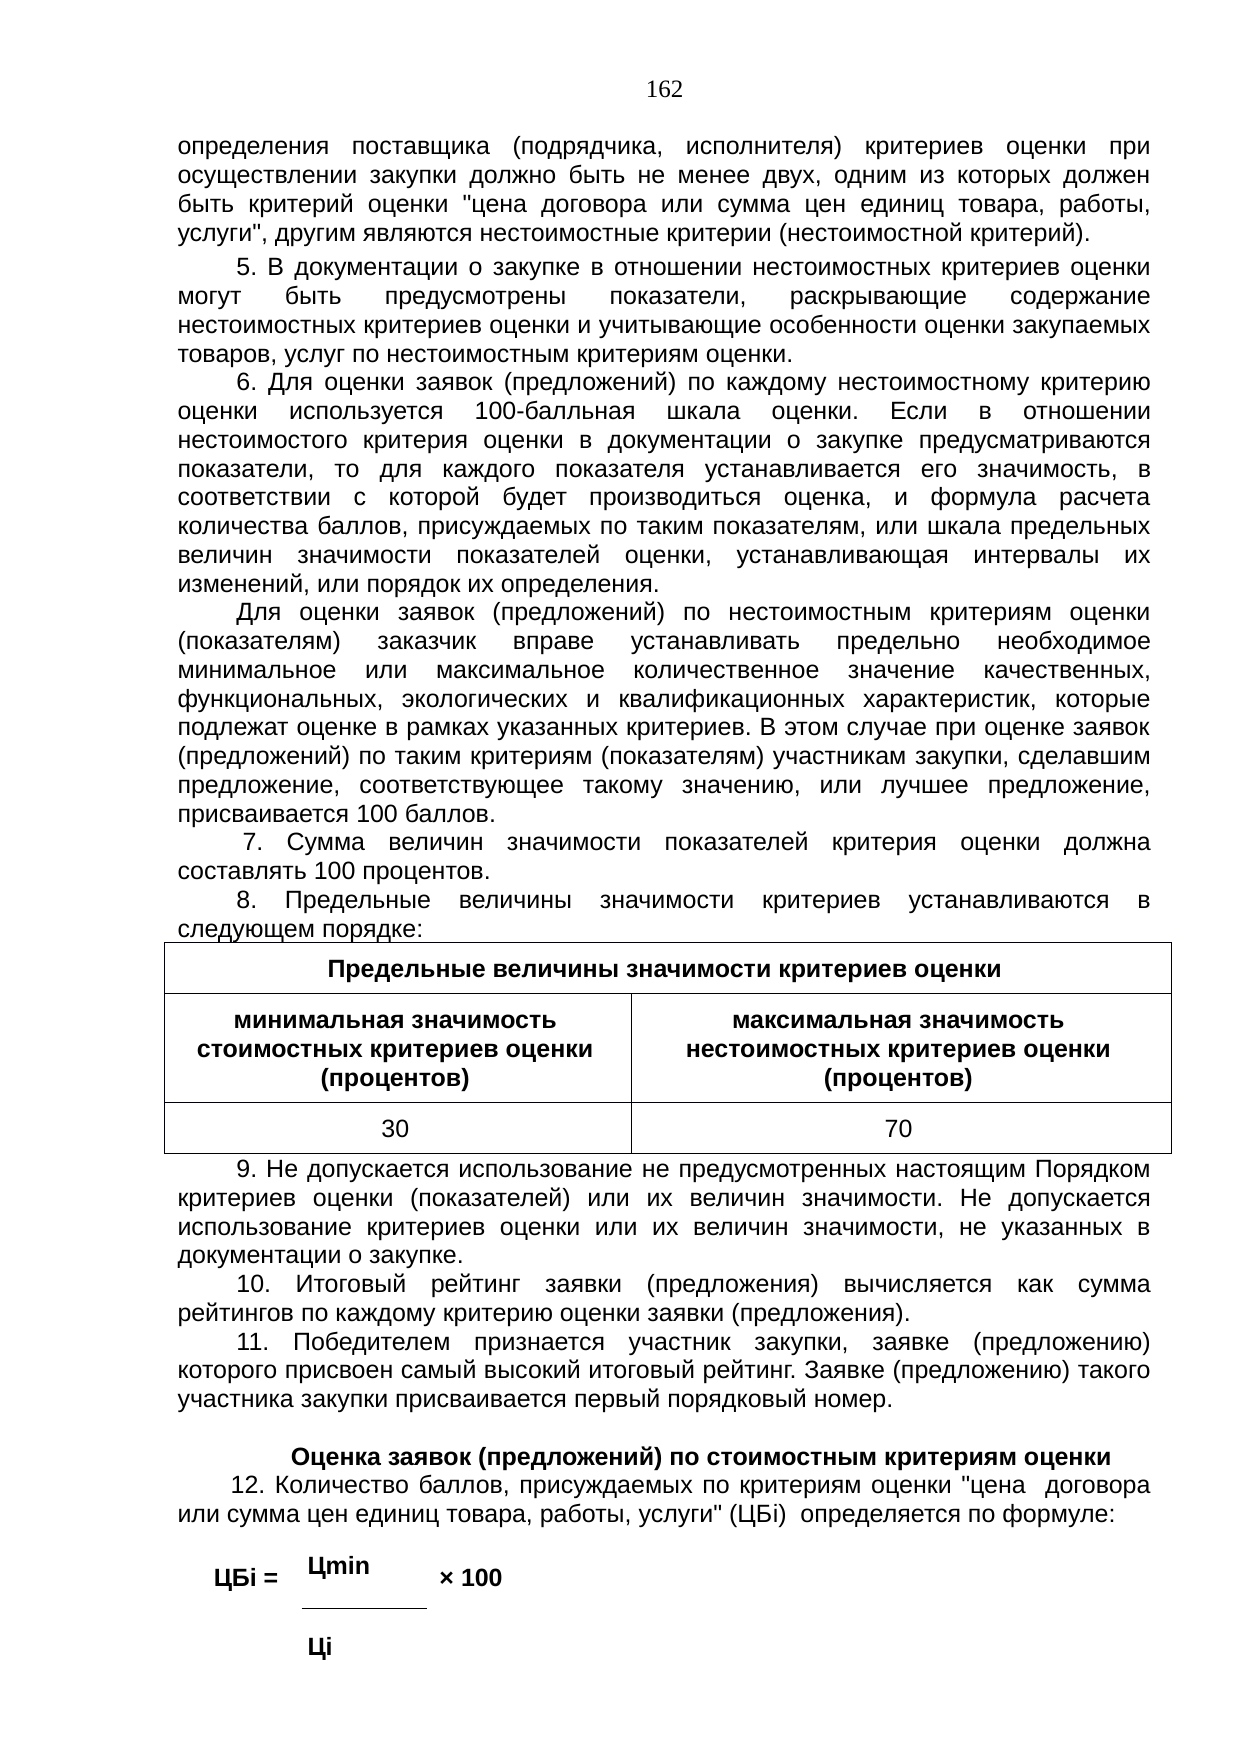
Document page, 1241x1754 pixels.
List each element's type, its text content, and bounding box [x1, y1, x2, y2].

text 5. В документации о закупке в отношении нестоимостных критериев оценки могут быть предусмотрены показатели, раскрывающие содержание нестоимостных критериев оценки и учитывающие особенности оценки закупаемых товаров, услуг по нестоимостным критериям оценки. [177, 252, 1152, 367]
table_header ЦБi = [208, 1528, 302, 1667]
text 8. Предельные величины значимости критериев устанавливаются в следующем порядке: [177, 885, 1152, 942]
table_header Предельные величины значимости критериев оценки [165, 943, 1171, 993]
text 7. Сумма величин значимости показателей критерия оценки должна составлять 100 процентов. [177, 827, 1152, 885]
table_cell 30 [165, 1103, 631, 1153]
text 11. Победителем признается участник закупки, заявке (предложению) которого присвоен самый высокий итоговый рейтинг. Заявке (предложению) такого участника закупки присваивается первый порядковый номер. [177, 1326, 1152, 1413]
table_cell минимальная значимость стоимостных критериев оценки (процентов) [165, 994, 631, 1102]
text Для оценки заявок (предложений) по нестоимостным критериям оценки (показателям) заказчик вправе устанавливать предельно необходимое минимальное или максимальное количественное значение качественных, функциональных, экологических и квалификационных характеристик, которые подлежат оценке в рамках указанных критериев. В этом случае при оценке заявок (предложений) по таким критериям (показателям) участникам закупки, сделавшим предложение, соответствующее такому значению, или лучшее предложение, присваивается 100 баллов. [177, 597, 1152, 827]
text 12. Количество баллов, присуждаемых по критериям оценки "цена договора или сумма цен единиц товара, работы, услуги" (ЦБi) определяется по формуле: [177, 1470, 1152, 1528]
text 9. Не допускается использование не предусмотренных настоящим Порядком критериев оценки (показателей) или их величин значимости. Не допускается использование критериев оценки или их величин значимости, не указанных в документации о закупке. [177, 1154, 1152, 1269]
table_cell максимальная значимость нестоимостных критериев оценки (процентов) [632, 994, 1171, 1102]
text 10. Итоговый рейтинг заявки (предложения) вычисляется как сумма рейтингов по каждому критерию оценки заявки (предложения). [177, 1269, 1152, 1326]
text Оценка заявок (предложений) по стоимостным критериям оценки [177, 1441, 1152, 1470]
table_header × 100 [427, 1528, 533, 1667]
table_cell Цi [302, 1609, 427, 1667]
table_header Цmin [302, 1528, 427, 1608]
table_cell 70 [632, 1103, 1171, 1153]
text 6. Для оценки заявок (предложений) по каждому нестоимостному критерию оценки используется 100-балльная шкала оценки. Если в отношении нестоимостого критерия оценки в документации о закупке предусматриваются показатели, то для каждого показателя устанавливается его значимость, в соответствии с которой будет производиться оценка, и формула расчета количества баллов, присуждаемых по таким показателям, или шкала предельных величин значимости показателей оценки, устанавливающая интервалы их изменений, или порядок их определения. [177, 367, 1152, 597]
text определения поставщика (подрядчика, исполнителя) критериев оценки при осуществлении закупки должно быть не менее двух, одним из которых должен быть критерий оценки "цена договора или сумма цен единиц товара, работы, услуги", другим являются нестоимостные критерии (нестоимостной критерий). [177, 131, 1152, 246]
